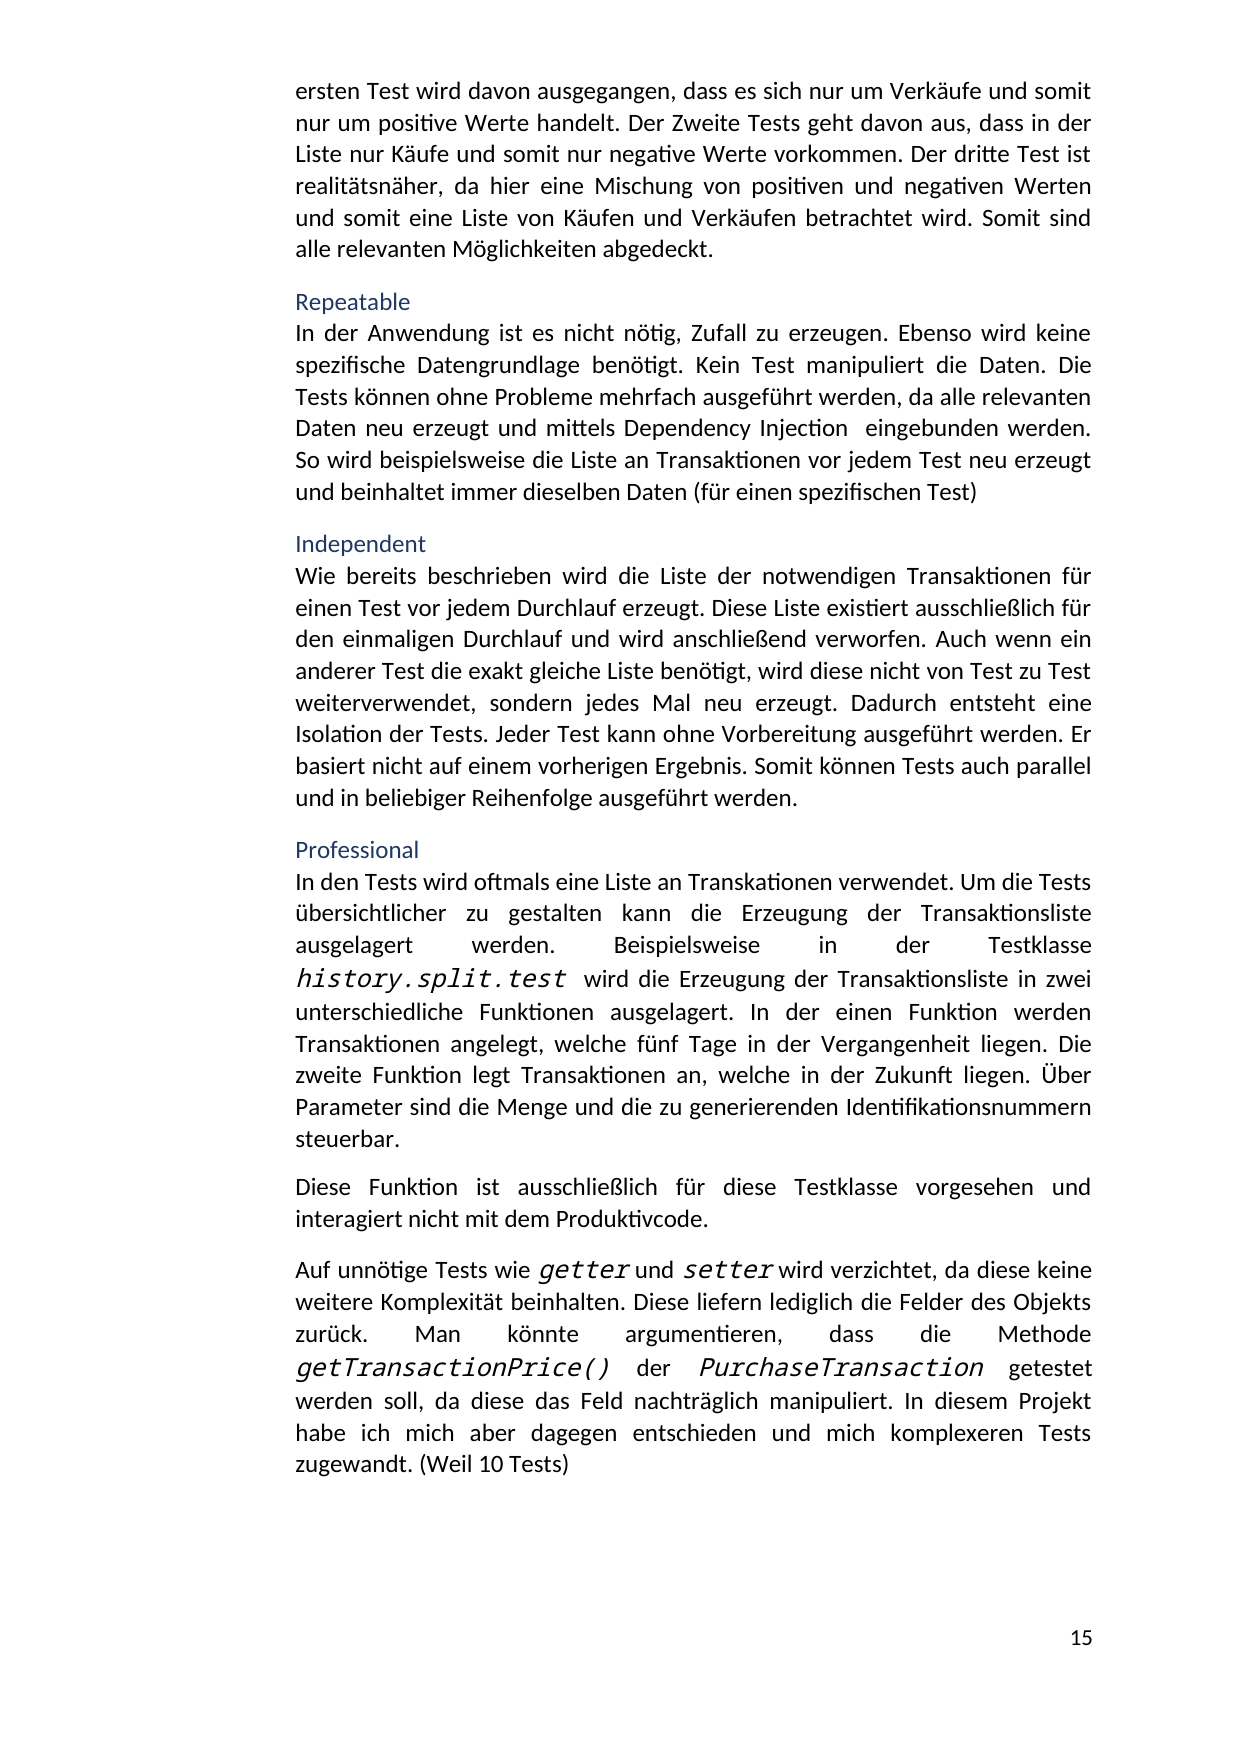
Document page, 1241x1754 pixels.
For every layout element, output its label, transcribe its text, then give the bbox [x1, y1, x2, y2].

text Auf unnötige Tests wie getter und setter wird verzichtet, da diese keine weitere Komplexität beinhalten. Diese liefern lediglich die Felder des Objekts zurück. Man könnte argumentieren, dass die Methode getTransactionPrice() der PurchaseTransaction getestet werden soll, da diese das Feld nachträglich manipuliert. In diesem Projekt habe ich mich aber dagegen entschieden und mich komplexeren Tests zugewandt. (Weil 10 Tests) [295, 1251, 1093, 1479]
text ersten Test wird davon ausgegangen, dass es sich nur um Verkäufe und somit nur um positive Werte handelt. Der Zweite Tests geht davon aus, dass in der Liste nur Käufe und somit nur negative Werte vorkommen. Der dritte Test ist realitätsnäher, da hier eine Mischung von positiven und negativen Werten und somit eine Liste von Käufen und Verkäufen betrachtet wird. Somit sind alle relevanten Möglichkeiten abgedeckt. [295, 75, 1093, 264]
text In der Anwendung ist es nicht nötig, Zufall zu erzeugen. Ebenso wird keine spezifische Datengrundlage benötigt. Kein Test manipuliert die Daten. Die Tests können ohne Probleme mehrfach ausgeführt werden, da alle relevanten Daten neu erzeugt und mittels Dependency Injection eingebunden werden. So wird beispielsweise die Liste an Transaktionen vor jedem Test neu erzeugt und beinhaltet immer dieselben Daten (für einen spezifischen Test) [295, 317, 1093, 506]
subtitle Repeatable [148, 286, 1093, 316]
text In den Tests wird oftmals eine Liste an Transkationen verwendet. Um die Tests übersichtlicher zu gestalten kann die Erzeugung der Transaktionsliste ausgelagert werden. Beispielsweise in der Testklasse history.split.test wird die Erzeugung der Transaktionsliste in zwei unterschiedliche Funktionen ausgelagert. In der einen Funktion werden Transaktionen angelegt, welche fünf Tage in der Vergangenheit liegen. Die zweite Funktion legt Transaktionen an, welche in der Zukunft liegen. Über Parameter sind die Menge und die zu generierenden Identifikationsnummern steuerbar. [295, 866, 1093, 1153]
subtitle Independent [148, 528, 1093, 559]
text Wie bereits beschrieben wird die Liste der notwendigen Transaktionen für einen Test vor jedem Durchlauf erzeugt. Diese Liste existiert ausschließlich für den einmaligen Durchlauf und wird anschließend verworfen. Auch wenn ein anderer Test die exakt gleiche Liste benötigt, wird diese nicht von Test zu Test weiterverwendet, sondern jedes Mal neu erzeugt. Dadurch entsteht eine Isolation der Tests. Jeder Test kann ohne Vorbereitung ausgeführt werden. Er basiert nicht auf einem vorherigen Ergebnis. Somit können Tests auch parallel und in beliebiger Reihenfolge ausgeführt werden. [295, 560, 1093, 812]
text Diese Funktion ist ausschließlich für diese Testklasse vorgesehen und interagiert nicht mit dem Produktivcode. [295, 1171, 1093, 1233]
subtitle Professional [148, 834, 1093, 865]
